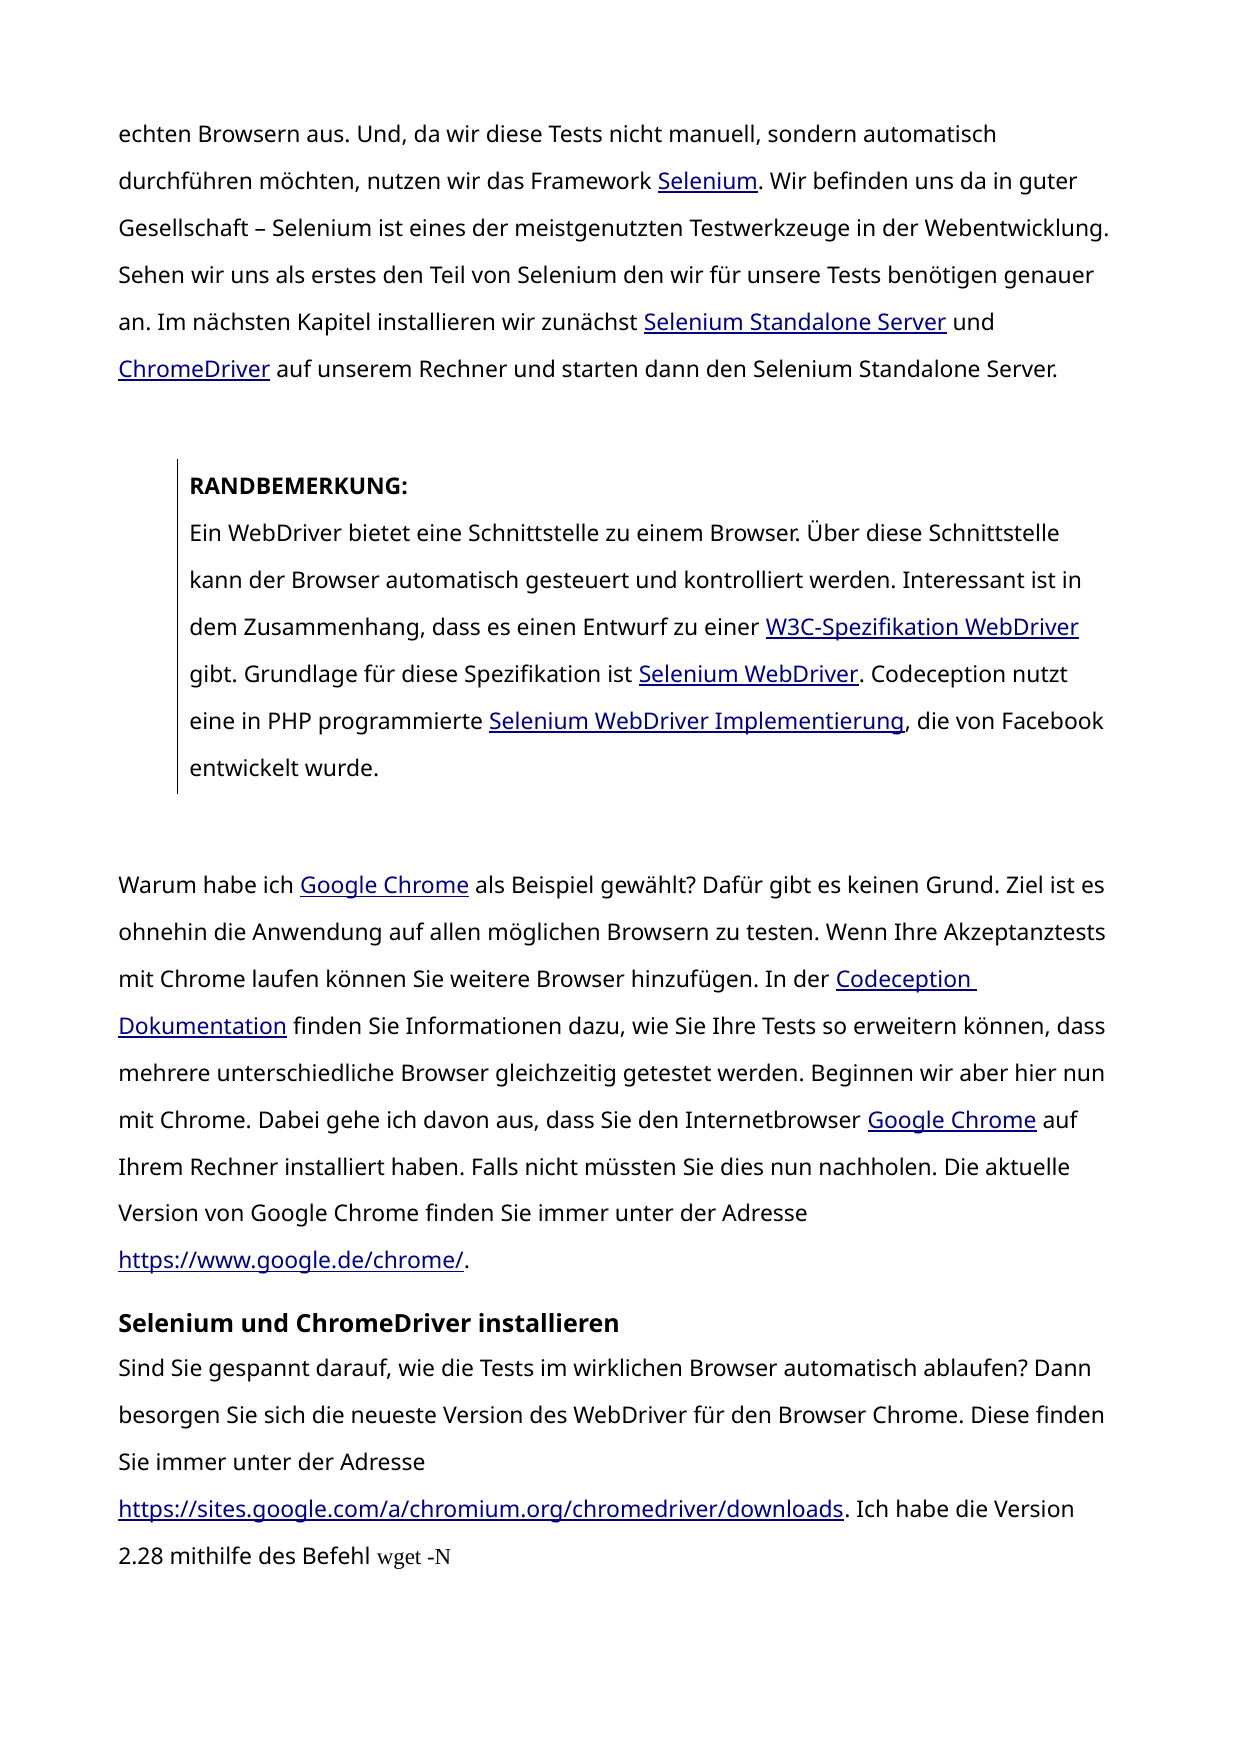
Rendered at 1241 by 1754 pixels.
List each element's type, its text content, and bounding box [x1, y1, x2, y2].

text Warum habe ich Google Chrome als Beispiel gewählt? Dafür gibt es keinen Grund. Ziel ist es ohnehin die Anwendung auf allen möglichen Browsern zu testen. Wenn Ihre Akzeptanztests mit Chrome laufen können Sie weitere Browser hinzufügen. In der Codeception Dokumentation finden Sie Informationen dazu, wie Sie Ihre Tests so erweitern können, dass mehrere unterschiedliche Browser gleichzeitig getestet werden. Beginnen wir aber hier nun mit Chrome. Dabei gehe ich davon aus, dass Sie den Internetbrowser Google Chrome auf Ihrem Rechner installiert haben. Falls nicht müssten Sie dies nun nachholen. Die aktuelle Version von Google Chrome finden Sie immer unter der Adresse https://www.google.de/chrome/. [118, 869, 1122, 1275]
subtitle Selenium und ChromeDriver installieren [118, 1306, 1122, 1340]
text Sind Sie gespannt darauf, wie die Tests im wirklichen Browser automatisch ablaufen? Dann besorgen Sie sich die neueste Version des WebDriver für den Browser Chrome. Diese finden Sie immer unter der Adresse https://sites.google.com/a/chromium.org/chromedriver/downloads. Ich habe die Version 2.28 mithilfe des Befehl wget -N [118, 1352, 1122, 1571]
text echten Browsern aus. Und, da wir diese Tests nicht manuell, sondern automatisch durchführen möchten, nutzen wir das Framework Selenium. Wir befinden uns da in guter Gesellschaft – Selenium ist eines der meistgenutzten Testwerkzeuge in der Webentwicklung. Sehen wir uns als erstes den Teil von Selenium den wir für unsere Tests benötigen genauer an. Im nächsten Kapitel installieren wir zunächst Selenium Standalone Server und ChromeDriver auf unserem Rechner und starten dann den Selenium Standalone Server. [118, 118, 1122, 384]
text RANDBEMERKUNG: Ein WebDriver bietet eine Schnittstelle zu einem Browser. Über diese Schnittstelle kann der Browser automatisch gesteuert und kontrolliert werden. Interessant ist in dem Zusammenhang, dass es einen Entwurf zu einer W3C-Spezifikation WebDriver gibt. Grundlage für diese Spezifikation ist Selenium WebDriver. Codeception nutzt eine in PHP programmierte Selenium WebDriver Implementierung, die von Facebook entwickelt wurde. [177, 458, 1122, 794]
